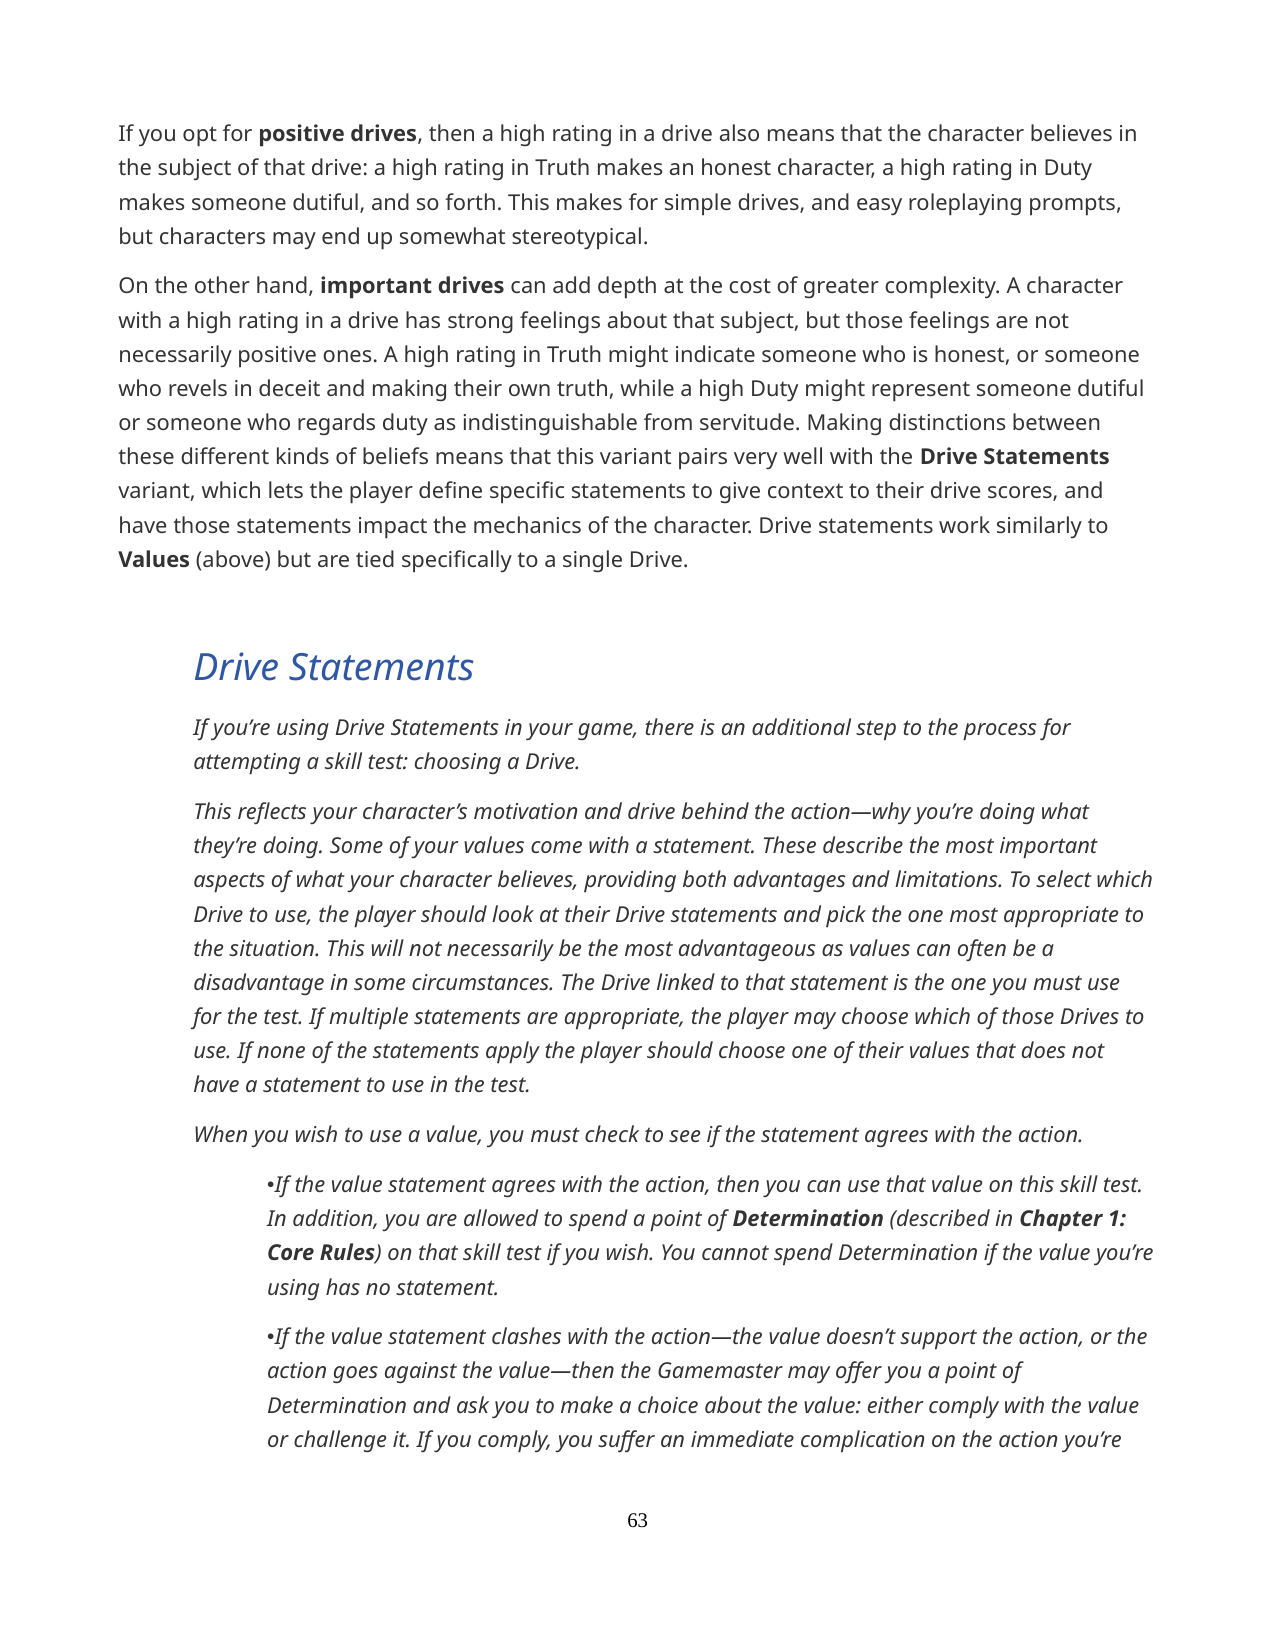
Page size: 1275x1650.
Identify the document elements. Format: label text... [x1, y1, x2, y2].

subtitle Drive Statements [193, 640, 1157, 691]
text When you wish to use a value, you must check to see if the statement agrees with the action. [193, 1119, 1157, 1149]
list If the value statement agrees with the action, then you can use that value on this skill test. In addition, you are allowed to spend a point of Determination (described in Chapter 1: Core Rules) on that skill test if you wish. You cannot spend Determination if the value you’re using has no statement. [193, 1169, 1157, 1301]
text If you opt for positive drives, then a high rating in a drive also means that the character believes in the subject of that drive: a high rating in Truth makes an honest character, a high rating in Duty makes someone dutiful, and so forth. This makes for simple drives, and easy roleplaying prompts, but characters may end up somewhat stereotypical. [118, 118, 1157, 250]
text This reflects your character’s motivation and drive behind the action—why you’re doing what they’re doing. Some of your values come with a statement. These describe the most important aspects of what your character believes, providing both advantages and limitations. To select which Drive to use, the player should look at their Drive statements and pick the one most appropriate to the situation. This will not necessarily be the most advantageous as values can often be a disadvantage in some circumstances. The Drive linked to that statement is the one you must use for the test. If multiple statements are appropriate, the player may choose which of those Drives to use. If none of the statements apply the player should choose one of their values that does not have a statement to use in the test. [193, 796, 1157, 1099]
text On the other hand, important drives can add depth at the cost of greater complexity. A character with a high rating in a drive has strong feelings about that subject, but those feelings are not necessarily positive ones. A high rating in Truth might indicate someone who is honest, or someone who revels in deceit and making their own truth, while a high Duty might represent someone dutiful or someone who regards duty as indistinguishable from servitude. Making distinctions between these different kinds of beliefs means that this variant pairs very well with the Drive Statements variant, which lets the player define specific statements to give context to their drive scores, and have those statements impact the mechanics of the character. Drive statements work similarly to Values (above) but are tied specifically to a single Drive. [118, 270, 1157, 573]
text If you’re using Drive Statements in your game, there is an additional step to the process for attempting a skill test: choosing a Drive. [193, 712, 1157, 776]
list If the value statement clashes with the action—the value doesn’t support the action, or the action goes against the value—then the Gamemaster may offer you a point of Determination and ask you to make a choice about the value: either comply with the value or challenge it. If you comply, you suffer an immediate complication on the action you’re [193, 1321, 1157, 1454]
